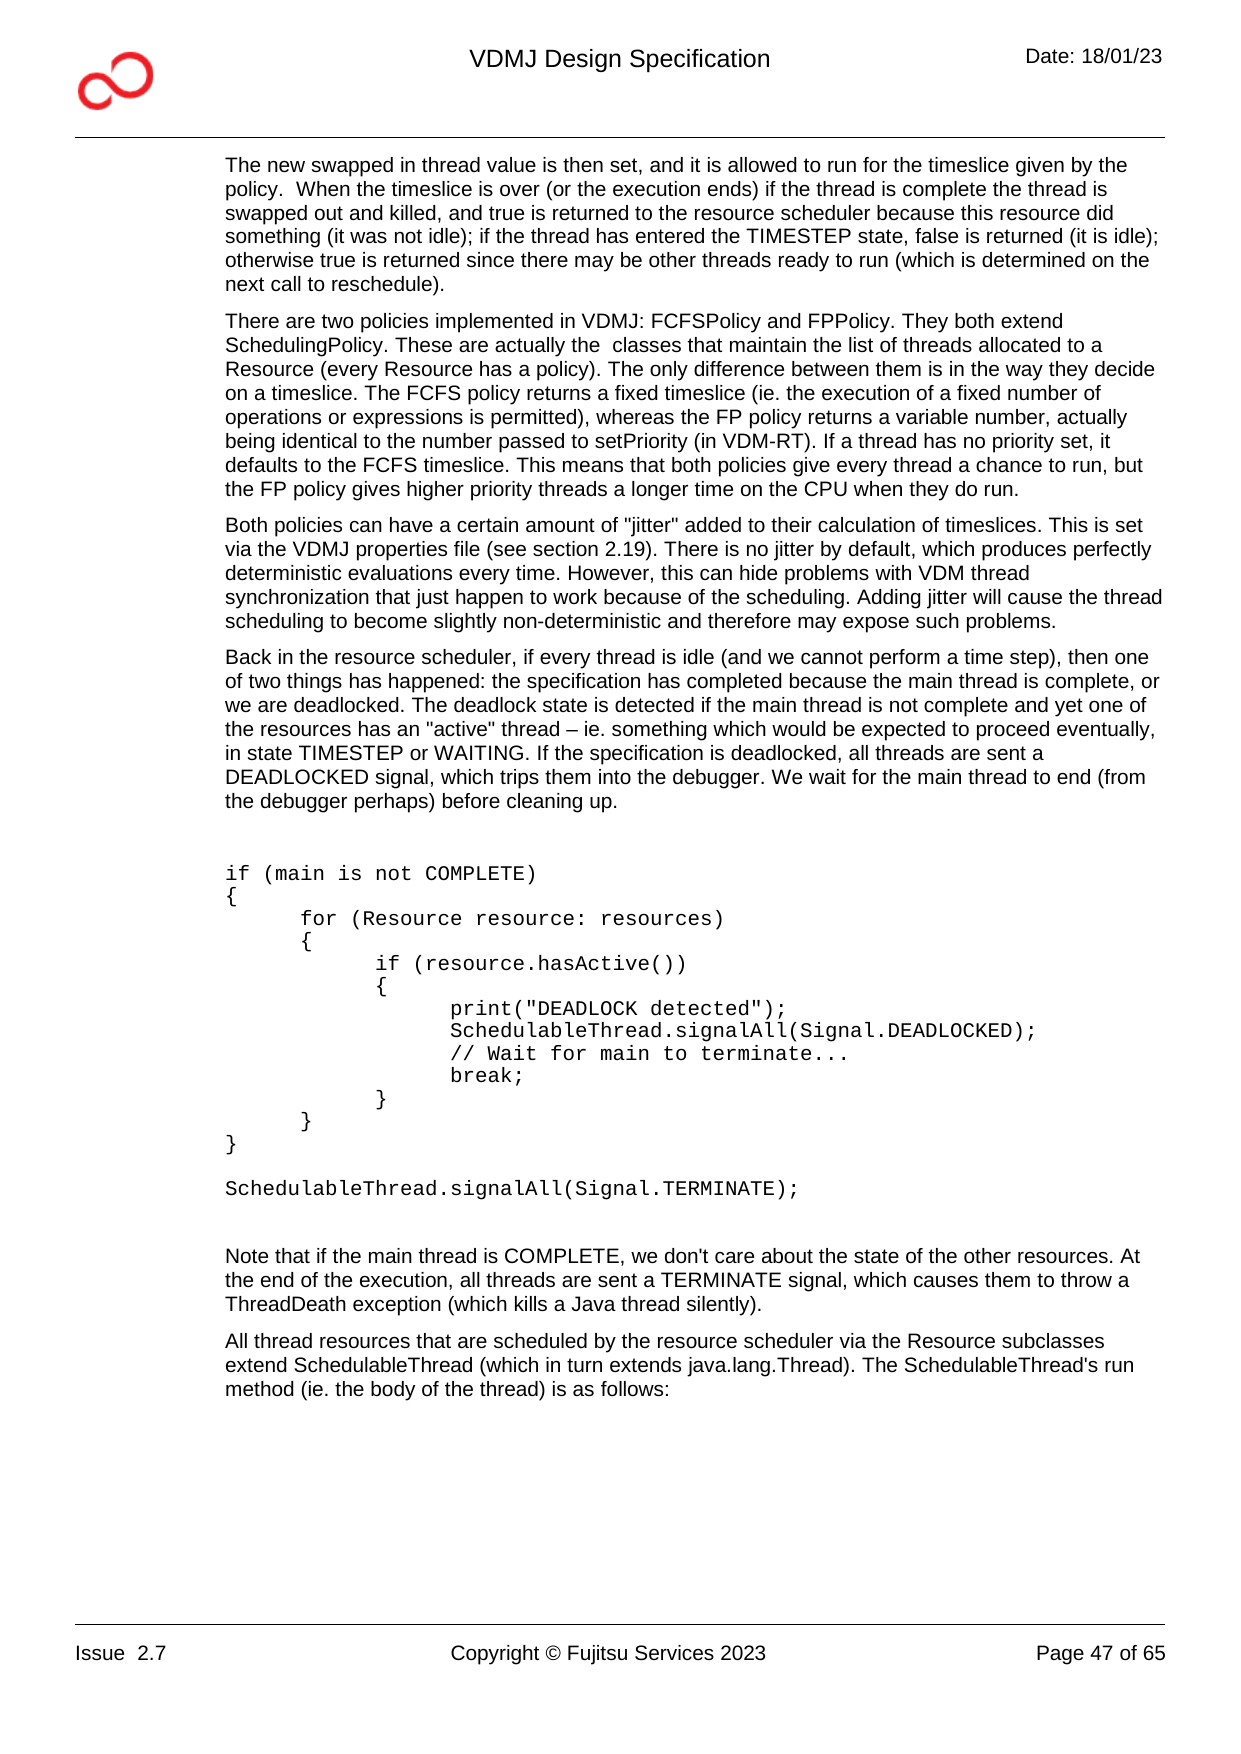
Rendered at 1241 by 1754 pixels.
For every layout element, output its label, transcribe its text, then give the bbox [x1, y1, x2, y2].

text There are two policies implemented in VDMJ: FCFSPolicy and FPPolicy. They both extend SchedulingPolicy. These are actually the classes that maintain the list of threads allocated to a Resource (every Resource has a policy). The only difference between them is in the way they decide on a timeslice. The FCFS policy returns a fixed timeslice (ie. the execution of a fixed number of operations or expressions is permitted), whereas the FP policy returns a variable number, actually being identical to the number passed to setPriority (in VDM-RT). If a thread has no priority set, it defaults to the FCFS timeslice. This means that both policies give every thread a chance to run, but the FP policy gives higher priority threads a longer time on the CPU when they do run. [225, 309, 1165, 501]
text for (Resource resource: resources) [225, 907, 1165, 930]
text Both policies can have a certain amount of "jitter" added to their calculation of timeslices. This is set via the VDMJ properties file (see section 2.19). There is no jitter by default, which produces perfectly deterministic evaluations every time. However, this can hide problems with VDM thread synchronization that just happen to work because of the scheduling. Adding jitter will cause the thread scheduling to become slightly non-deterministic and therefore may expose such problems. [225, 513, 1165, 633]
text SchedulableThread.signalAll(Signal.DEADLOCKED); [225, 1020, 1165, 1042]
text print("DEADLOCK detected"); [225, 997, 1165, 1020]
text if (resource.hasActive()) [225, 952, 1165, 975]
text // Wait for main to terminate... [225, 1042, 1165, 1065]
text Back in the resource scheduler, if every thread is idle (and we cannot perform a time step), then one of two things has happened: the specification has completed because the main thread is complete, or we are deadlocked. The deadlock state is detected if the main thread is not complete and yet one of the resources has an "active" thread – ie. something which would be expected to proceed eventually, in state TIMESTEP or WAITING. If the specification is deadlocked, all threads are sent a DEADLOCKED signal, which trips them into the debugger. We wait for the main thread to end (from the debugger perhaps) before cleaning up. [225, 646, 1165, 813]
text SchedulableThread.signalAll(Signal.TERMINATE); [225, 1177, 1165, 1200]
text { [225, 930, 1165, 952]
text { [225, 975, 1165, 997]
text The new swapped in thread value is then set, and it is allowed to run for the timeslice given by the policy. When the timeslice is over (or the execution ends) if the thread is complete the thread is swapped out and killed, and true is returned to the resource scheduler because this resource did something (it was not idle); if the thread has entered the TIMESTEP state, false is returned (it is idle); otherwise true is returned since there may be other threads ready to run (which is determined on the next call to reschedule). [225, 153, 1165, 297]
text } [225, 1132, 1165, 1155]
picture [78, 44, 153, 120]
text Note that if the main thread is COMPLETE, we don't care about the state of the other resources. At the end of the execution, all threads are sent a TERMINATE signal, which causes them to throw a ThreadDeath exception (which kills a Java thread silently). [225, 1245, 1165, 1317]
text All thread resources that are scheduled by the resource scheduler via the Resource subclasses extend SchedulableThread (which in turn extends java.lang.Thread). The SchedulableThread's run method (ie. the body of the thread) is as follows: [225, 1329, 1165, 1401]
text break; [225, 1065, 1165, 1087]
text { [225, 885, 1165, 907]
text if (main is not COMPLETE) [225, 862, 1165, 885]
text } [225, 1087, 1165, 1110]
text } [225, 1110, 1165, 1132]
